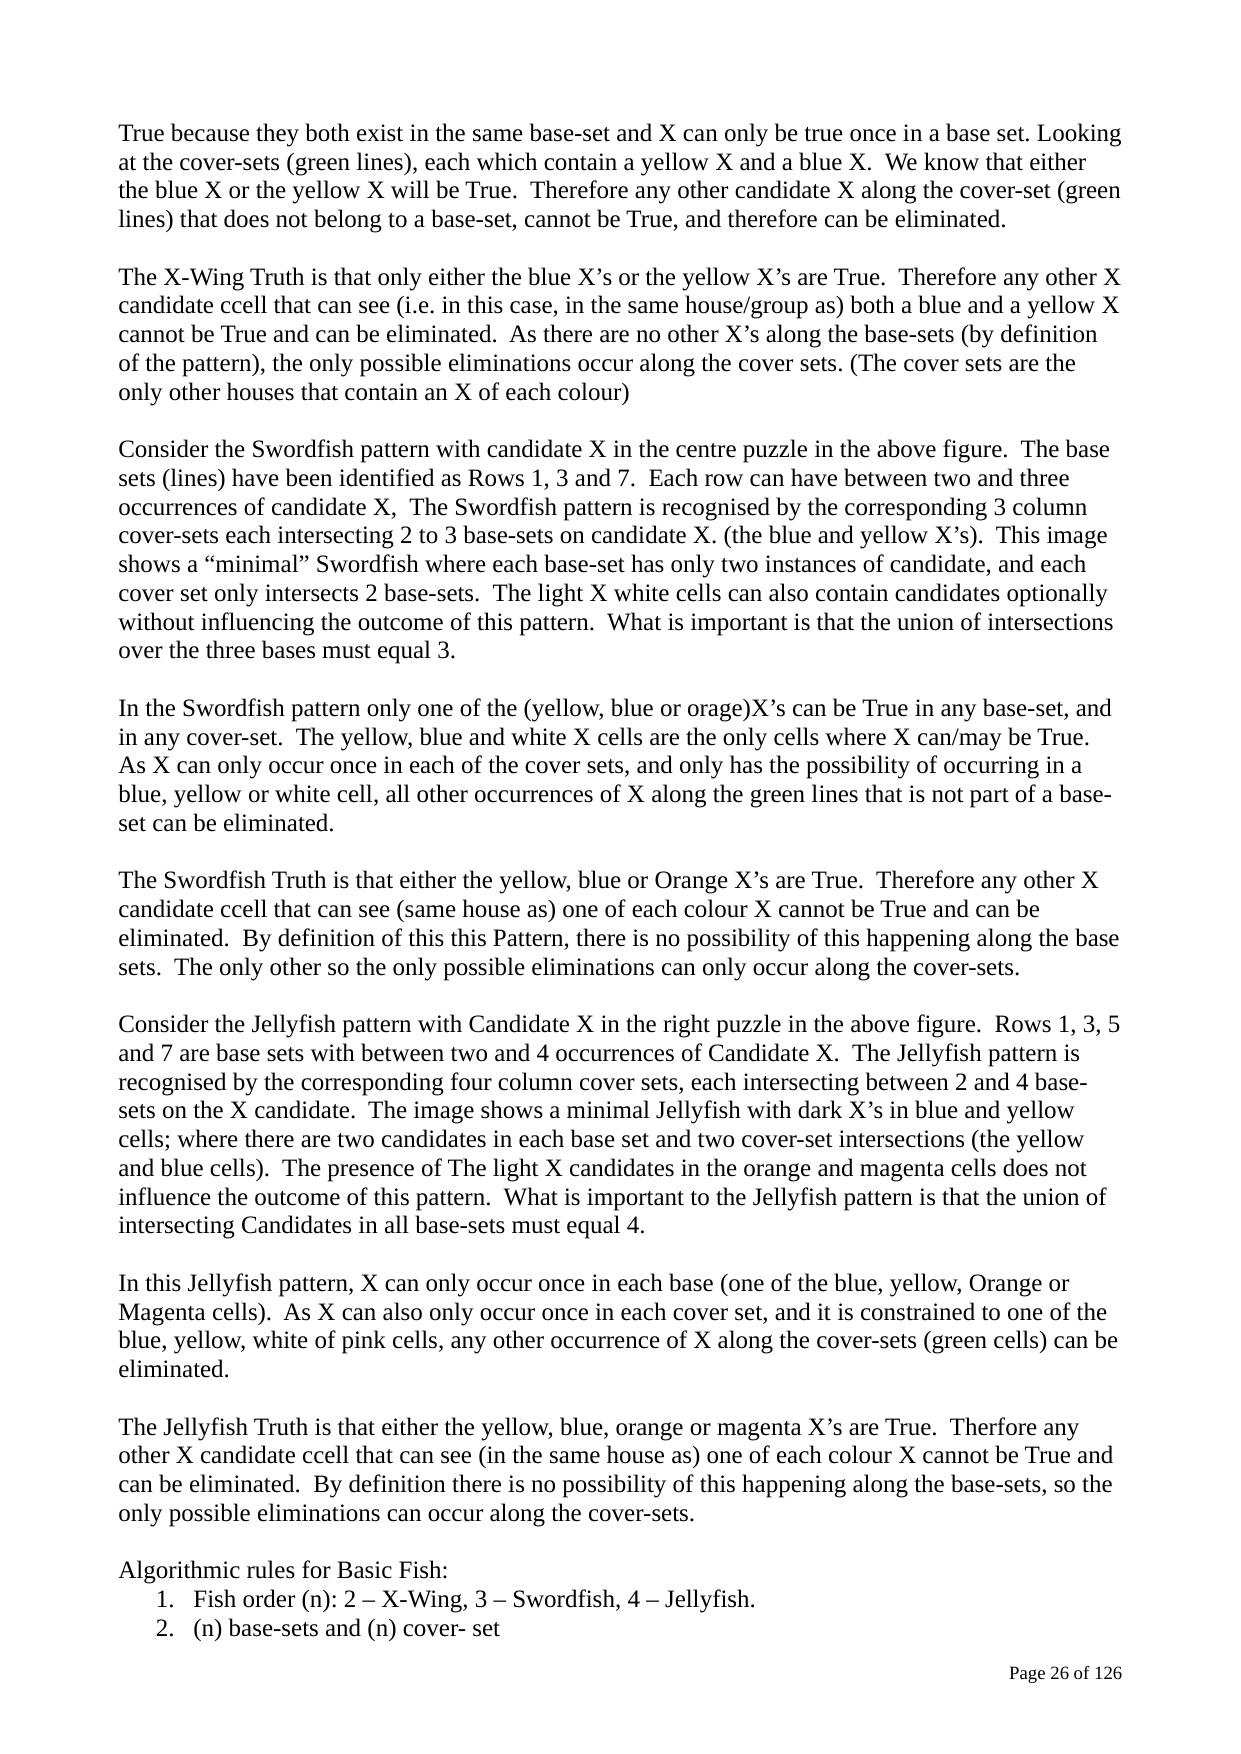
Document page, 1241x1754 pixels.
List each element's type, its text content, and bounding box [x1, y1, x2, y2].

text The Jellyfish Truth is that either the yellow, blue, orange or magenta X’s are True. Therfore any other X candidate ccell that can see (in the same house as) one of each colour X cannot be True and can be eliminated. By definition there is no possibility of this happening along the base-sets, so the only possible eliminations can occur along the cover-sets. [118, 1412, 1122, 1527]
list Fish order (n): 2 – X-Wing, 3 – Swordfish, 4 – Jellyfish. [156, 1584, 1122, 1613]
text In this Jellyfish pattern, X can only occur once in each base (one of the blue, yellow, Orange or Magenta cells). As X can also only occur once in each cover set, and it is constrained to one of the blue, yellow, white of pink cells, any other occurrence of X along the cover-sets (green cells) can be eliminated. [118, 1268, 1122, 1383]
text In the Swordfish pattern only one of the (yellow, blue or orage)X’s can be True in any base-set, and in any cover-set. The yellow, blue and white X cells are the only cells where X can/may be True. As X can only occur once in each of the cover sets, and only has the possibility of occurring in a blue, yellow or white cell, all other occurrences of X along the green lines that is not part of a base-set can be eliminated. [118, 693, 1122, 837]
text Algorithmic rules for Basic Fish: [118, 1556, 1122, 1584]
text True because they both exist in the same base-set and X can only be true once in a base set. Looking at the cover-sets (green lines), each which contain a yellow X and a blue X. We know that either the blue X or the yellow X will be True. Therefore any other candidate X along the cover-set (green lines) that does not belong to a base-set, cannot be True, and therefore can be eliminated. [118, 118, 1122, 233]
list (n) base-sets and (n) cover- set [156, 1613, 1122, 1642]
text Consider the Jellyfish pattern with Candidate X in the right puzzle in the above figure. Rows 1, 3, 5 and 7 are base sets with between two and 4 occurrences of Candidate X. The Jellyfish pattern is recognised by the corresponding four column cover sets, each intersecting between 2 and 4 base-sets on the X candidate. The image shows a minimal Jellyfish with dark X’s in blue and yellow cells; where there are two candidates in each base set and two cover-set intersections (the yellow and blue cells). The presence of The light X candidates in the orange and magenta cells does not influence the outcome of this pattern. What is important to the Jellyfish pattern is that the union of intersecting Candidates in all base-sets must equal 4. [118, 1009, 1122, 1239]
text The Swordfish Truth is that either the yellow, blue or Orange X’s are True. Therefore any other X candidate ccell that can see (same house as) one of each colour X cannot be True and can be eliminated. By definition of this this Pattern, there is no possibility of this happening along the base sets. The only other so the only possible eliminations can only occur along the cover-sets. [118, 866, 1122, 981]
text Consider the Swordfish pattern with candidate X in the centre puzzle in the above figure. The base sets (lines) have been identified as Rows 1, 3 and 7. Each row can have between two and three occurrences of candidate X, The Swordfish pattern is recognised by the corresponding 3 column cover-sets each intersecting 2 to 3 base-sets on candidate X. (the blue and yellow X’s). This image shows a “minimal” Swordfish where each base-set has only two instances of candidate, and each cover set only intersects 2 base-sets. The light X white cells can also contain candidates optionally without influencing the outcome of this pattern. What is important is that the union of intersections over the three bases must equal 3. [118, 434, 1122, 664]
text The X-Wing Truth is that only either the blue X’s or the yellow X’s are True. Therefore any other X candidate ccell that can see (i.e. in this case, in the same house/group as) both a blue and a yellow X cannot be True and can be eliminated. As there are no other X’s along the base-sets (by definition of the pattern), the only possible eliminations occur along the cover sets. (The cover sets are the only other houses that contain an X of each colour) [118, 262, 1122, 406]
